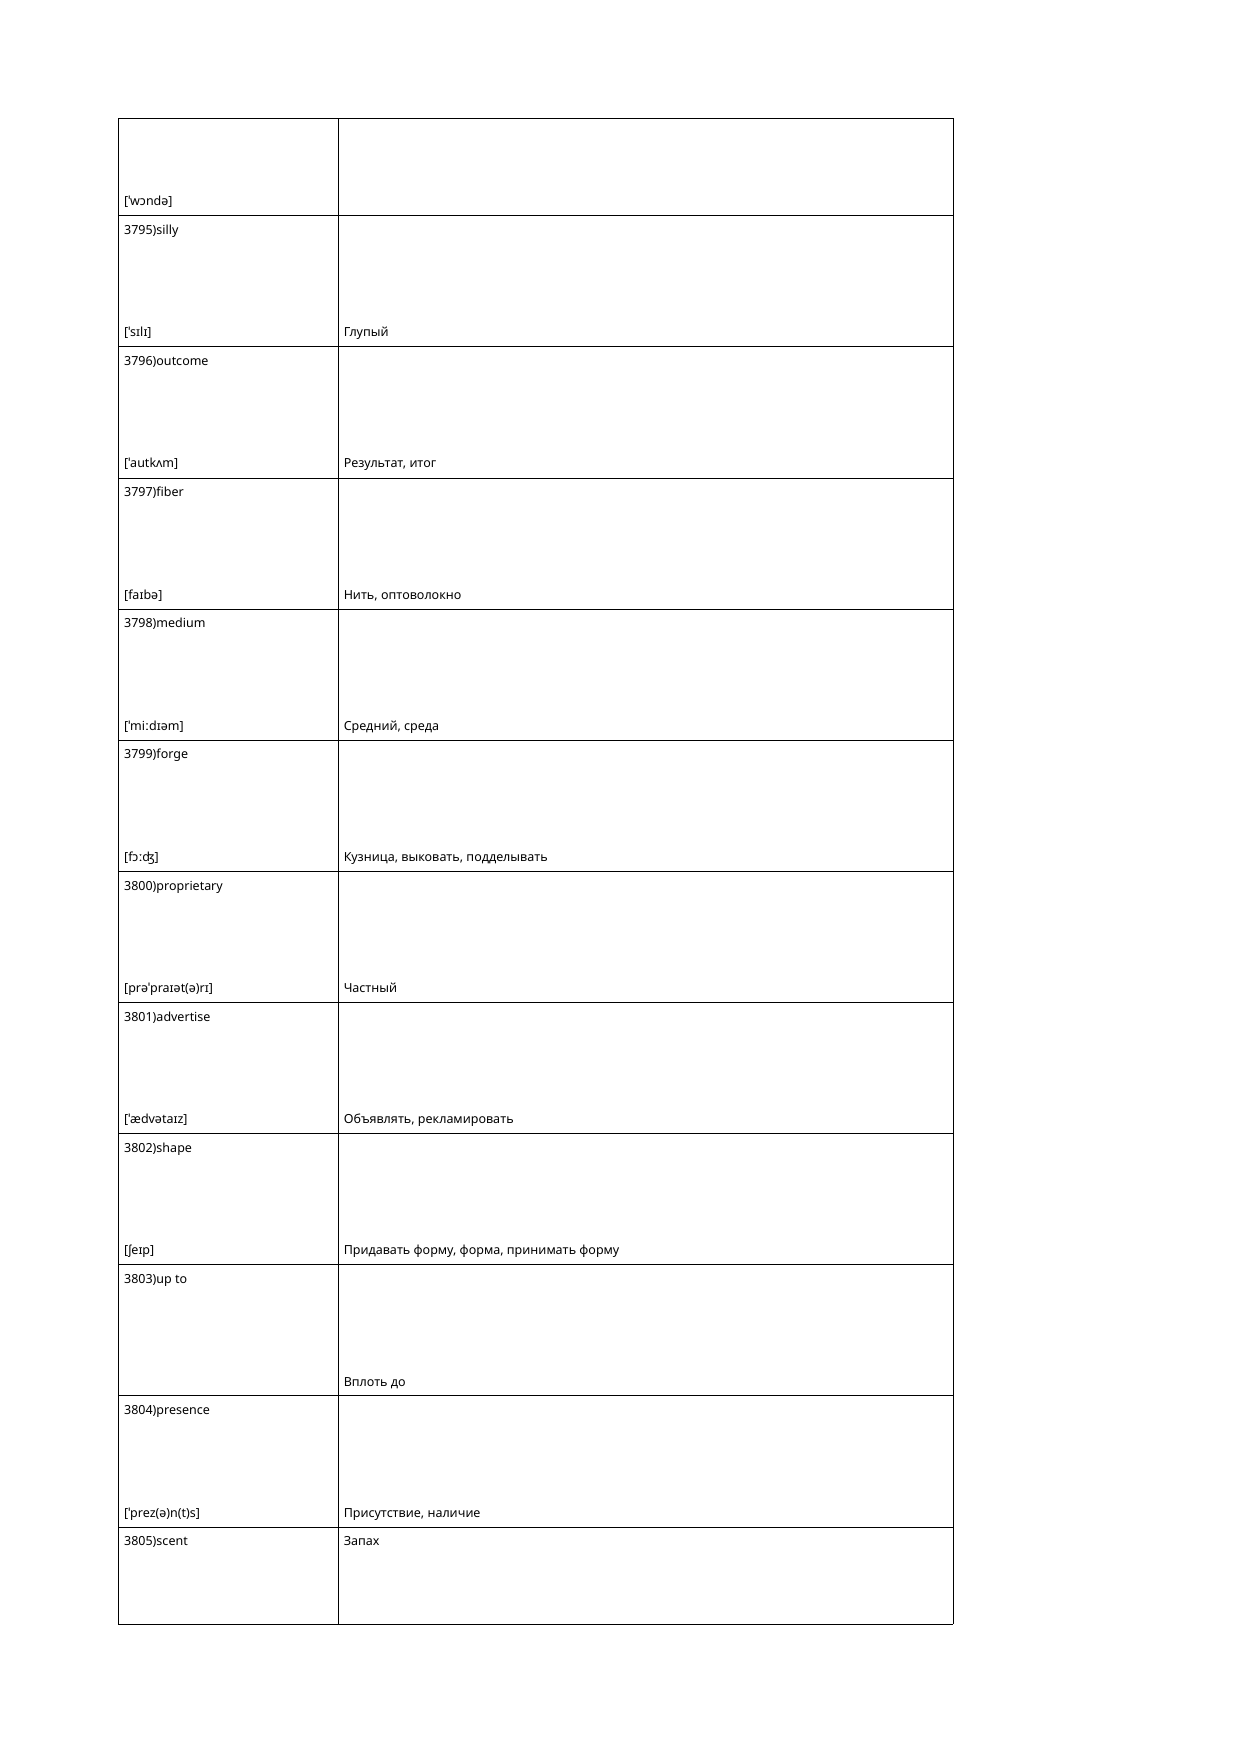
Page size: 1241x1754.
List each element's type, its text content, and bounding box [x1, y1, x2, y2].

table_cell Придавать форму, форма, принимать форму [339, 1134, 953, 1264]
table_cell 3796)outcome [ˈautkʌm] [119, 347, 338, 477]
table_cell [339, 119, 953, 215]
table_cell 3795)silly [ˈsɪlɪ] [119, 216, 338, 346]
table_cell Нить, оптоволокно [339, 479, 953, 608]
table_cell 3801)advertise [ˈædvətaɪz] [119, 1003, 338, 1133]
table_cell Объявлять, рекламировать [339, 1003, 953, 1133]
table_cell Запах [339, 1528, 953, 1623]
table_cell 3798)medium [ˈmiːdɪəm] [119, 610, 338, 740]
table_cell 3800)proprietary [prəˈpraɪət(ə)rɪ] [119, 872, 338, 1002]
table_cell Кузница, выковать, подделывать [339, 741, 953, 871]
table_cell Частный [339, 872, 953, 1002]
table_cell 3803)up to [119, 1265, 338, 1395]
table_cell 3805)scent [119, 1528, 338, 1623]
table_cell Глупый [339, 216, 953, 346]
table_cell 3804)presence [ˈprez(ə)n(t)s] [119, 1396, 338, 1527]
table_cell 3799)forge [fɔːʤ] [119, 741, 338, 871]
table_cell [ˈwɔndə] [119, 119, 338, 215]
table_cell Средний, среда [339, 610, 953, 740]
table_cell 3797)fiber [faɪbə] [119, 479, 338, 608]
table_cell 3802)shape [ʃeɪp] [119, 1134, 338, 1264]
table_cell Результат, итог [339, 347, 953, 477]
table_cell Присутствие, наличие [339, 1396, 953, 1527]
table_cell Вплоть до [339, 1265, 953, 1395]
